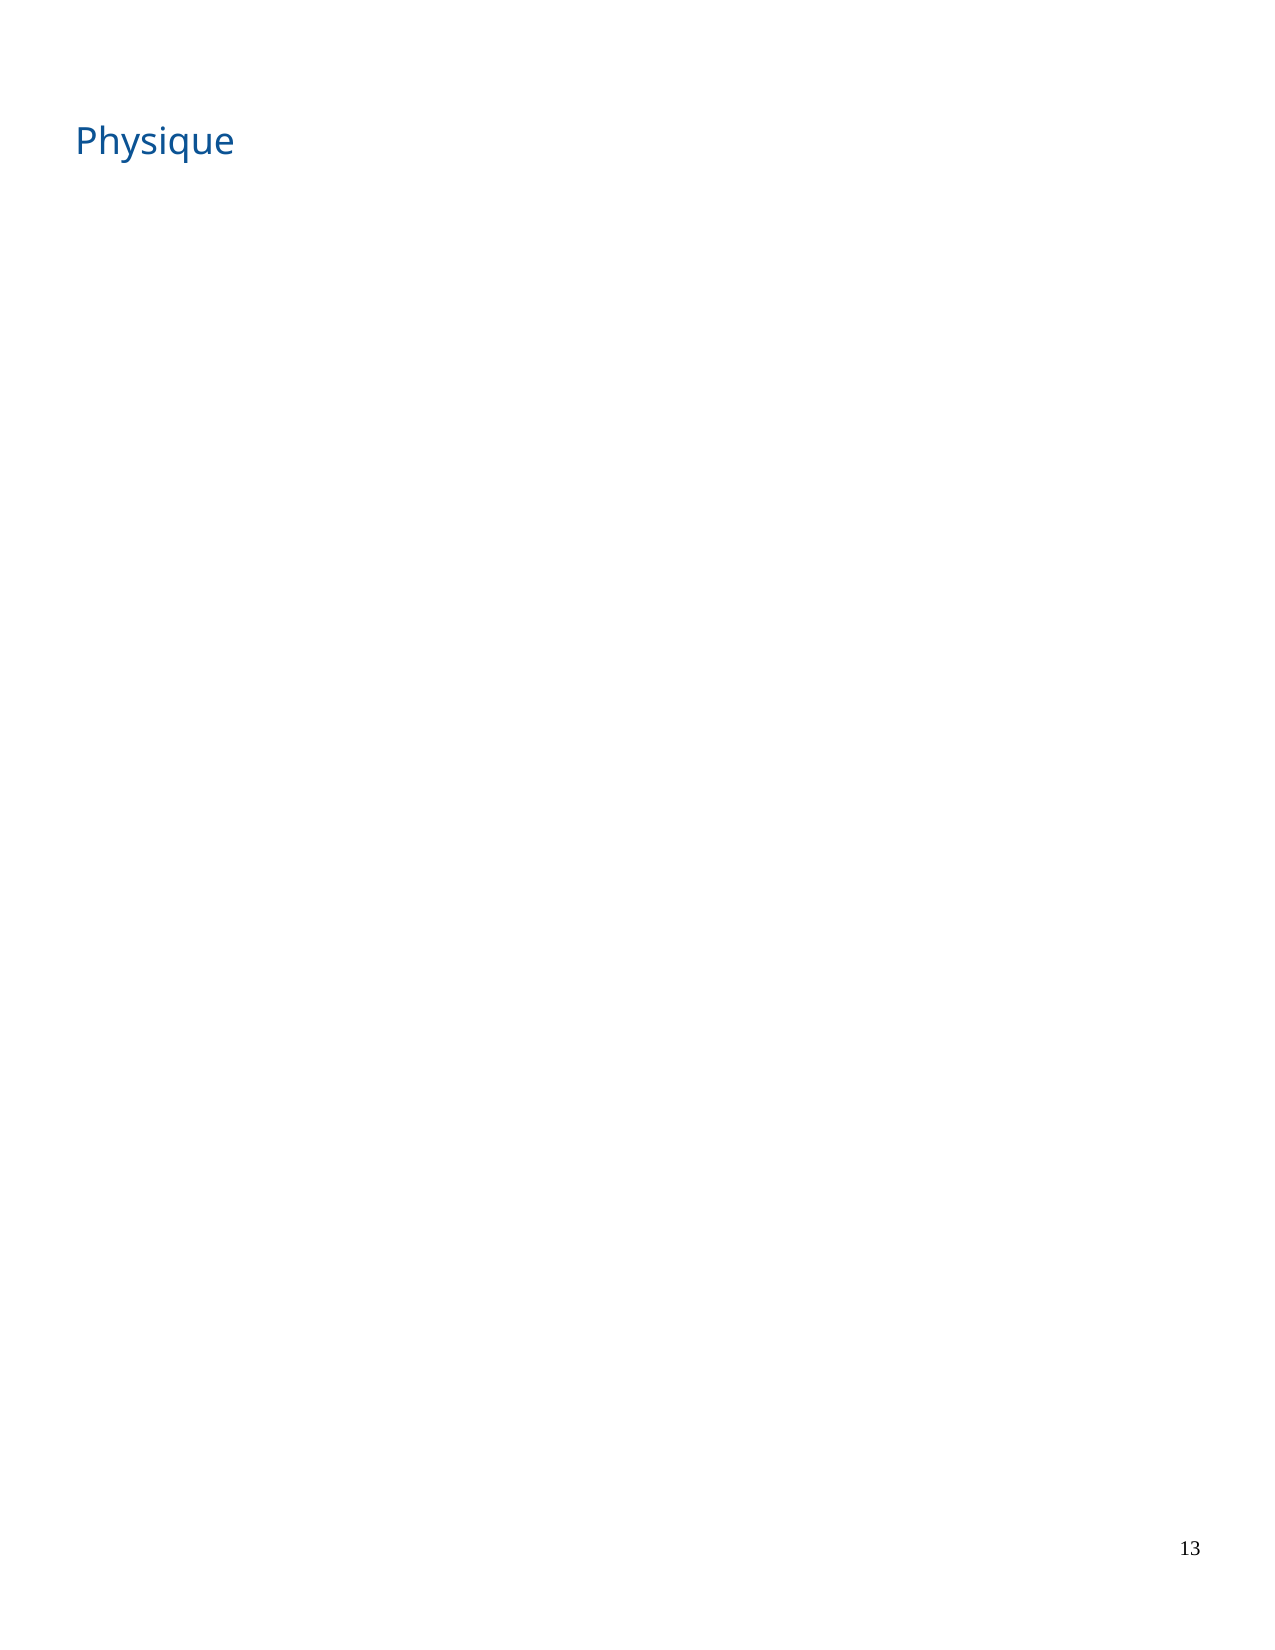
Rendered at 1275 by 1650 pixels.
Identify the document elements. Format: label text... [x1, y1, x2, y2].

subtitle Physique [75, 114, 628, 165]
